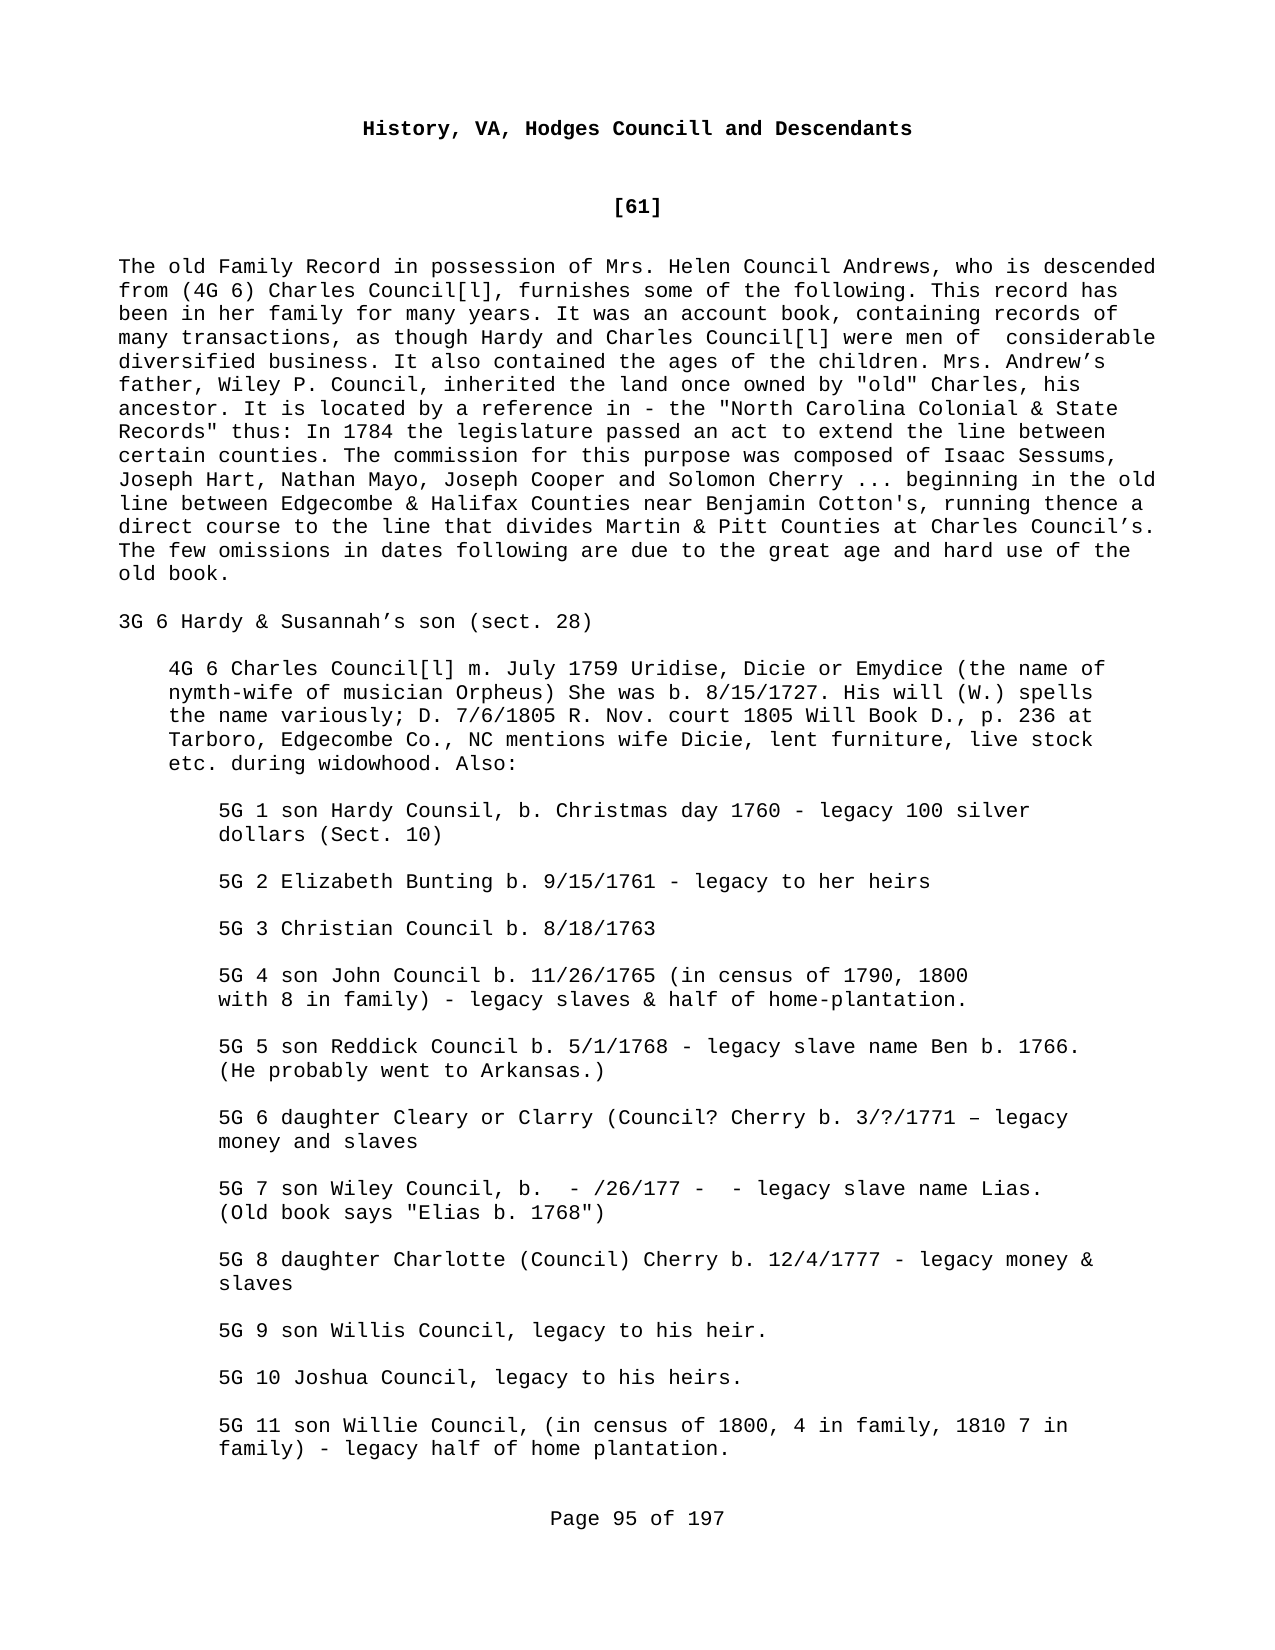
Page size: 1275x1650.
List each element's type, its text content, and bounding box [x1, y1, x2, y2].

text 5G 6 daughter Cleary or Clarry (Council? Cherry b. 3/?/1771 – legacy [118, 1107, 1157, 1131]
text (Old book says "Elias b. 1768") [118, 1202, 1157, 1226]
text nymth-wife of musician Orpheus) She was b. 8/15/1727. His will (W.) spells [118, 682, 1157, 705]
text 5G 2 Elizabeth Bunting b. 9/15/1761 - legacy to her heirs [118, 871, 1157, 894]
text 4G 6 Charles Council[l] m. July 1759 Uridise, Dicie or Emydice (the name of [118, 658, 1157, 682]
text The old Family Record in possession of Mrs. Helen Council Andrews, who is descended from (4G 6) Charles Council[l], furnishes some of the following. This record has been in her family for many years. It was an account book, containing records of many transactions, as though Hardy and Charles Council[l] were men of considerable diversified business. It also contained the ages of the children. Mrs. Andrew’s father, Wiley P. Council, inherited the land once owned by "old" Charles, his ancestor. It is located by a reference in - the "North Carolina Colonial & State Records" thus: In 1784 the legislature passed an act to extend the line between certain counties. The commission for this purpose was composed of Isaac Sessums, Joseph Hart, Nathan Mayo, Joseph Cooper and Solomon Cherry ... beginning in the old line between Edgecombe & Halifax Counties near Benjamin Cotton's, running thence a direct course to the line that divides Martin & Pitt Counties at Charles Council’s. The few omissions in dates following are due to the great age and hard use of the old book. [118, 256, 1157, 587]
text 5G 9 son Willis Council, legacy to his heir. [118, 1320, 1157, 1344]
text 5G 5 son Reddick Council b. 5/1/1768 - legacy slave name Ben b. 1766. [118, 1036, 1157, 1060]
text with 8 in family) - legacy slaves & half of home-plantation. [118, 989, 1157, 1013]
text 3G 6 Hardy & Susannah’s son (sect. 28) [118, 611, 1157, 634]
subtitle [61] [118, 196, 1157, 220]
text dollars (Sect. 10) [118, 823, 1157, 847]
text etc. during widowhood. Also: [118, 753, 1157, 776]
text 5G 8 daughter Charlotte (Council) Cherry b. 12/4/1777 - legacy money & [118, 1249, 1157, 1273]
text slaves [118, 1273, 1157, 1296]
text 5G 11 son Willie Council, (in census of 1800, 4 in family, 1810 7 in [118, 1415, 1157, 1438]
text 5G 7 son Wiley Council, b. - /26/177 - - legacy slave name Lias. [118, 1178, 1157, 1202]
text 5G 3 Christian Council b. 8/18/1763 [118, 918, 1157, 942]
text Tarboro, Edgecombe Co., NC mentions wife Dicie, lent furniture, live stock [118, 729, 1157, 753]
text 5G 10 Joshua Council, legacy to his heirs. [118, 1367, 1157, 1391]
text family) - legacy half of home plantation. [118, 1438, 1157, 1462]
text (He probably went to Arkansas.) [118, 1060, 1157, 1084]
text 5G 4 son John Council b. 11/26/1765 (in census of 1790, 1800 [118, 965, 1157, 989]
text 5G 1 son Hardy Counsil, b. Christmas day 1760 - legacy 100 silver [118, 800, 1157, 823]
text the name variously; D. 7/6/1805 R. Nov. court 1805 Will Book D., p. 236 at [118, 705, 1157, 729]
text money and slaves [118, 1131, 1157, 1154]
